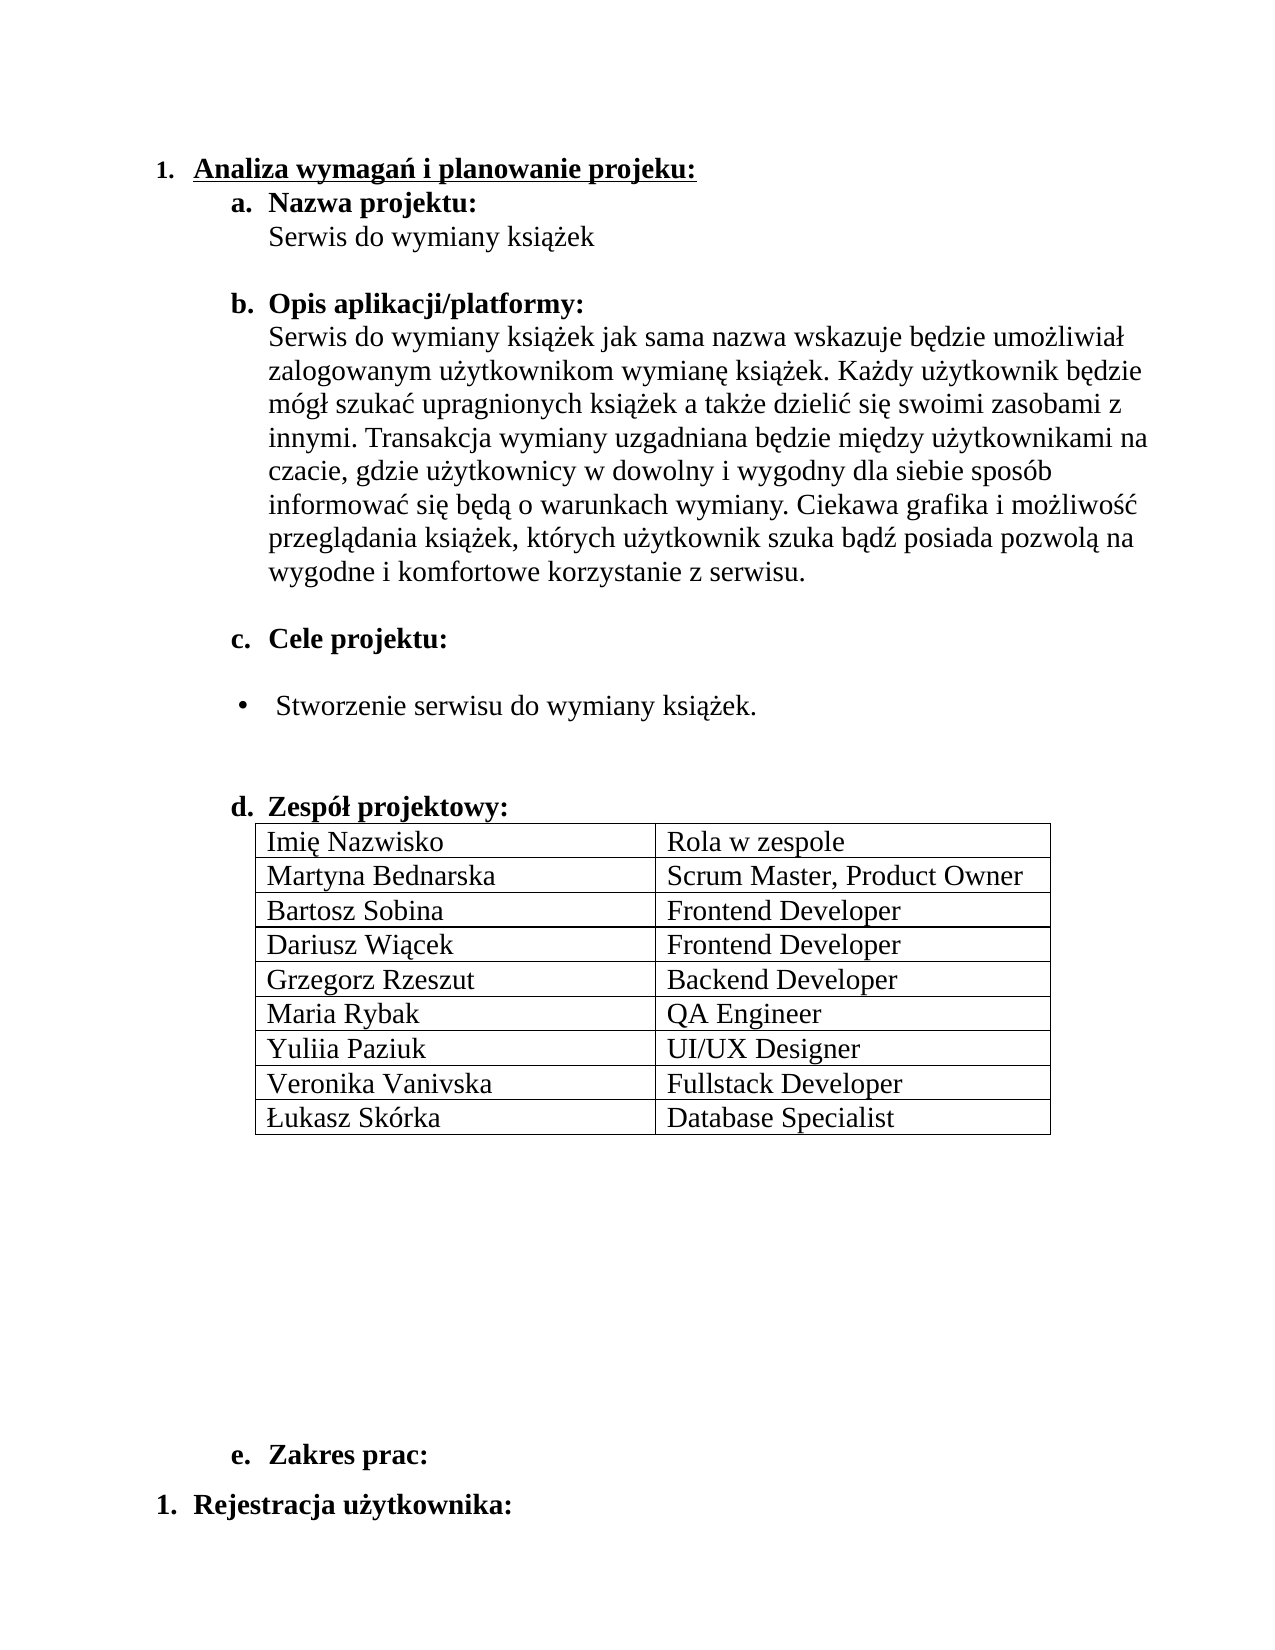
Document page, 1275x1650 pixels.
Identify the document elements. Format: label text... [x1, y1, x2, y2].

table_cell Veronika Vanivska [256, 1066, 655, 1099]
list Cele projektu: [231, 621, 1157, 655]
table_header Imię Nazwisko [256, 824, 655, 857]
table_cell Bartosz Sobina [256, 893, 655, 926]
list Serwis do wymiany książek jak sama nazwa wskazuje będzie umożliwiał zalogowanym użytkownikom wymianę książek. Każdy użytkownik będzie mógł szukać upragnionych książek a także dzielić się swoimi zasobami z innymi. Transakcja wymiany uzgadniana będzie między użytkownikami na czacie, gdzie użytkownicy w dowolny i wygodny dla siebie sposób informować się będą o warunkach wymiany. Ciekawa grafika i możliwość przeglądania książek, których użytkownik szuka bądź posiada pozwolą na wygodne i komfortowe korzystanie z serwisu. [268, 319, 1157, 588]
table_cell Grzegorz Rzeszut [256, 962, 655, 996]
table_cell Database Specialist [656, 1100, 1050, 1134]
table_header Rola w zespole [656, 824, 1050, 857]
table_cell Maria Rybak [256, 997, 655, 1030]
table_cell UI/UX Designer [656, 1031, 1050, 1065]
table_cell Łukasz Skórka [256, 1100, 655, 1134]
table_cell Backend Developer [656, 962, 1050, 996]
table_cell Scrum Master, Product Owner [656, 858, 1050, 892]
list Stworzenie serwisu do wymiany książek. [238, 688, 1157, 722]
list Zakres prac: [231, 1437, 1157, 1470]
table_cell Dariusz Wiącek [256, 928, 655, 961]
table_cell Fullstack Developer [656, 1066, 1050, 1099]
table_cell Frontend Developer [656, 893, 1050, 926]
list Opis aplikacji/platformy: [231, 286, 1157, 319]
table_cell Yuliia Paziuk [256, 1031, 655, 1065]
table_cell QA Engineer [656, 997, 1050, 1030]
list Serwis do wymiany książek [268, 219, 1157, 252]
list Zespół projektowy: [230, 789, 1157, 823]
list Rejestracja użytkownika: [156, 1487, 1157, 1521]
list Analiza wymagań i planowanie projeku: [156, 152, 1157, 185]
table_cell Frontend Developer [656, 928, 1050, 961]
table_cell Martyna Bednarska [256, 858, 655, 892]
list Nazwa projektu: [231, 185, 1157, 219]
